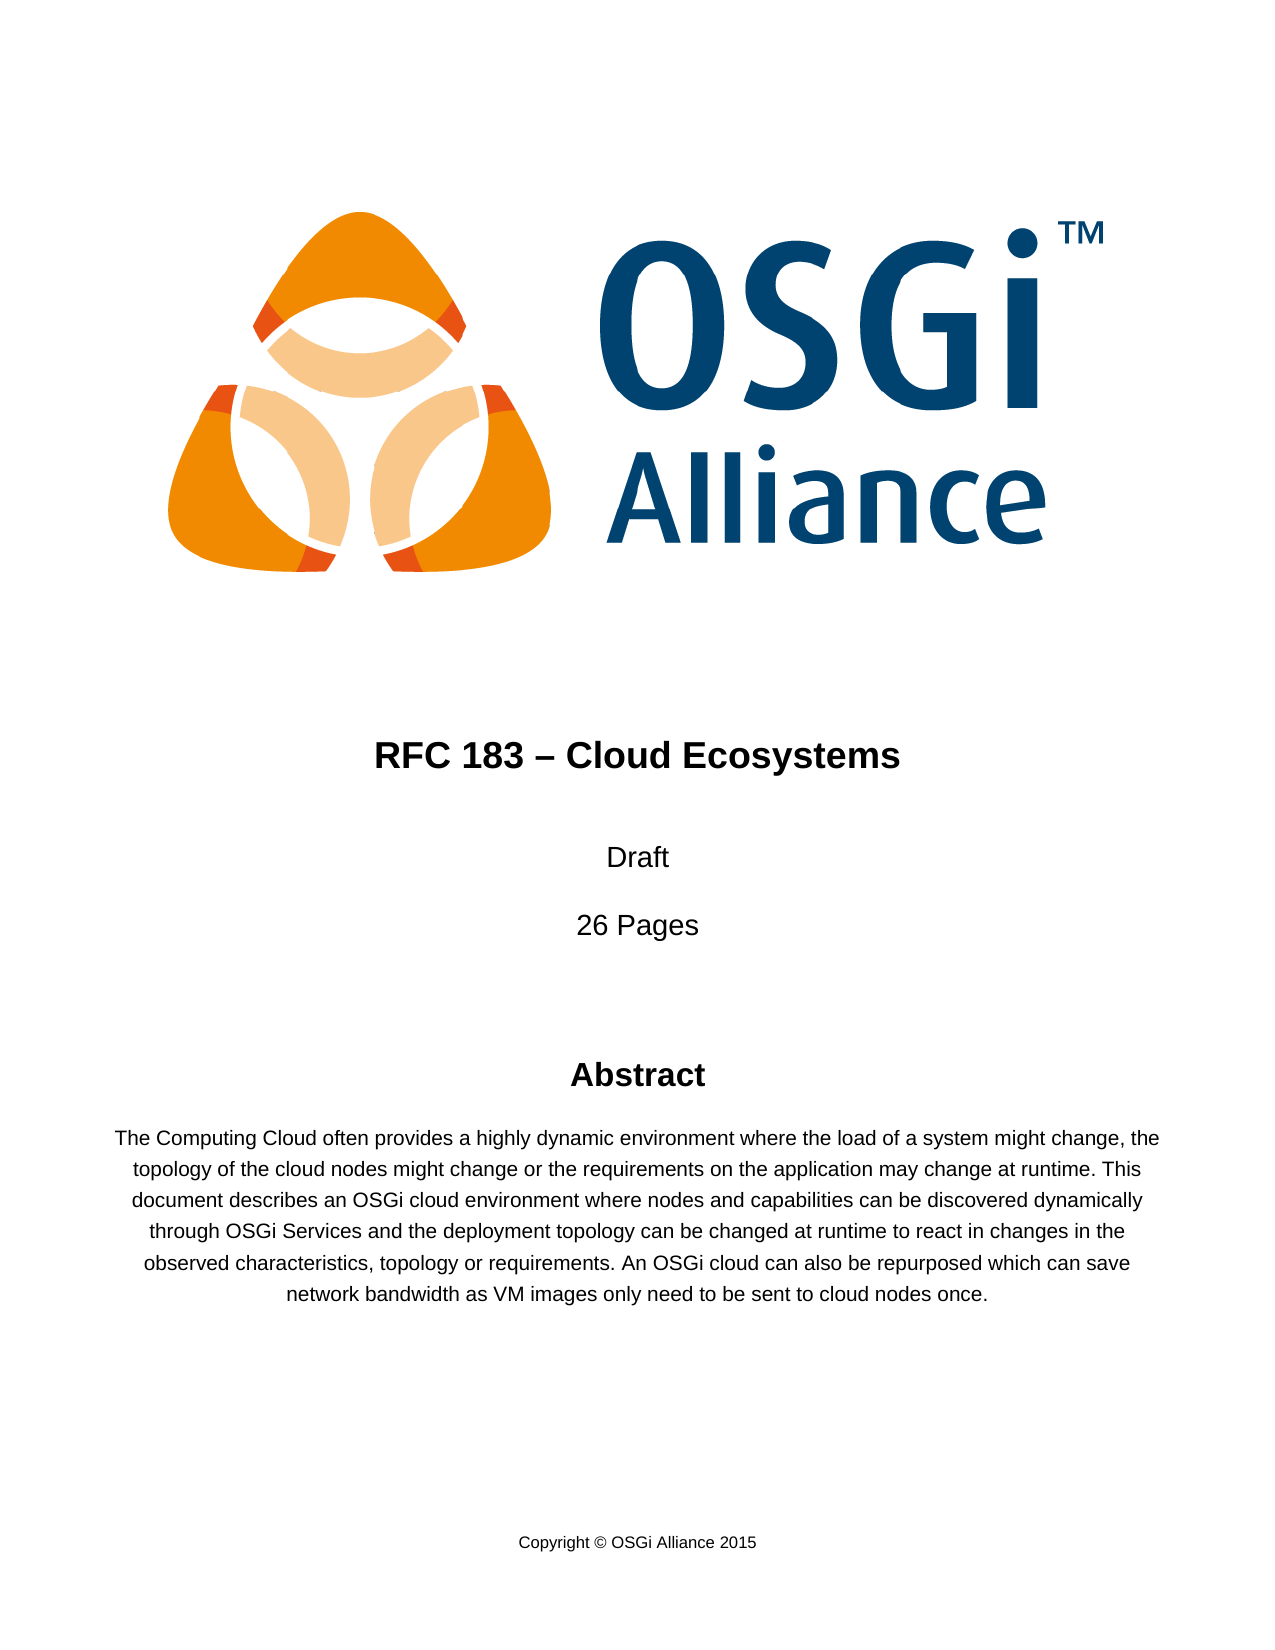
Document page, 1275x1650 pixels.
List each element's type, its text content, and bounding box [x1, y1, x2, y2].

title Draft 26 Pages [112, 841, 1162, 941]
text The Computing Cloud often provides a highly dynamic environment where the load of a system might change, the topology of the cloud nodes might change or the requirements on the application may change at runtime. This document describes an OSGi cloud environment where nodes and capabilities can be discovered dynamically through OSGi Services and the deployment topology can be changed at runtime to react in changes in the observed characteristics, topology or requirements. An OSGi cloud can also be repurposed which can save network bandwidth as VM images only need to be sent to cloud nodes once. [112, 1118, 1162, 1306]
picture [112, 158, 1163, 626]
title RFC 183 – Cloud Ecosystems [112, 733, 1162, 776]
text Abstract [112, 1055, 1162, 1093]
